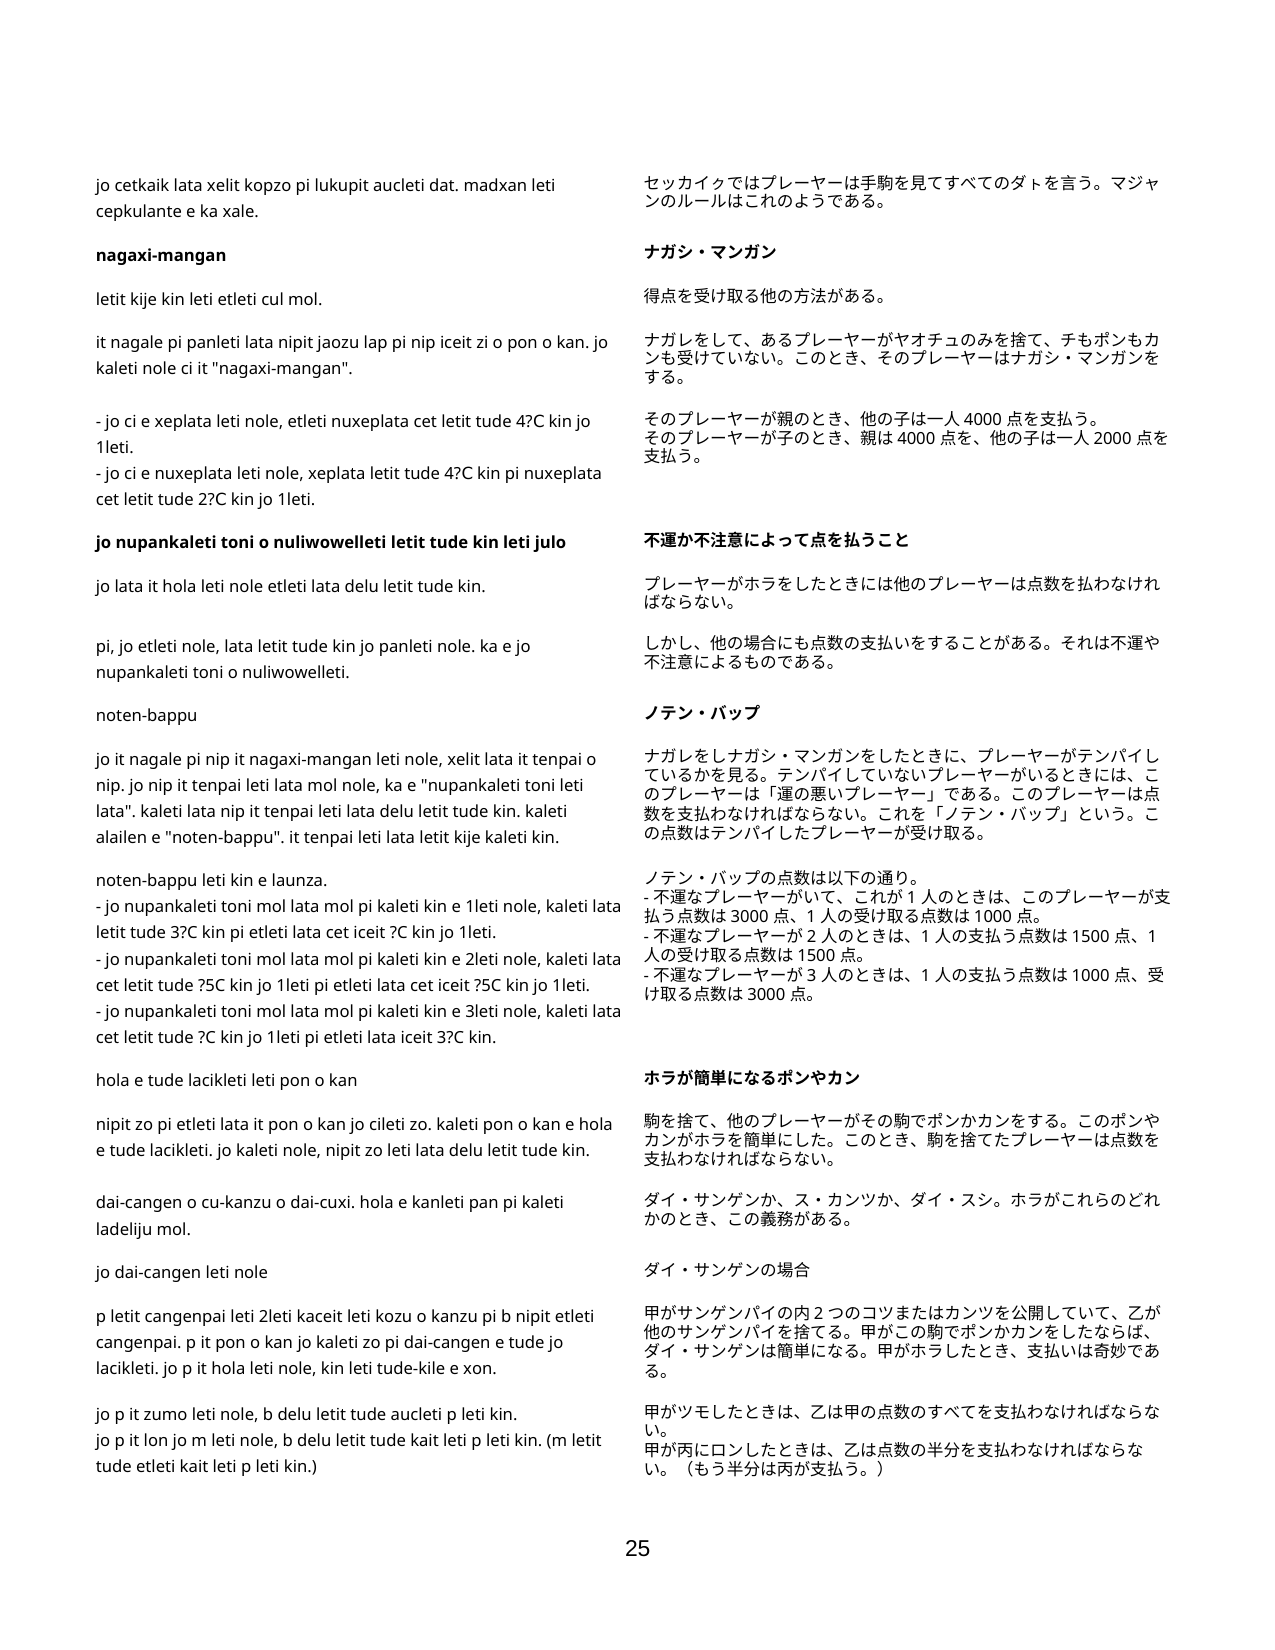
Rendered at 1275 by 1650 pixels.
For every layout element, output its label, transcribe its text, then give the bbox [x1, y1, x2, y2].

table_cell jo dai-cangen leti nole [85, 1250, 633, 1294]
table_cell it nagale pi panleti lata nipit jaozu lap pi nip iceit zi o pon o kan. jo kaleti nole ci it "nagaxi-mangan". [85, 320, 633, 399]
table_cell - jo ci e xeplata leti nole, etleti nuxeplata cet letit tude 4?Ⅽ kin jo 1leti. - jo ci e nuxeplata leti nole, xeplata letit tude 4?Ⅽ kin pi nuxeplata cet letit tude 2?Ⅽ kin jo 1leti. [85, 399, 633, 521]
table_cell jo nupankaleti toni o nuliwowelleti letit tude kin leti julo [85, 521, 633, 564]
table_cell ダイ・サンゲンか、ス・カンツか、ダイ・スシ。ホラがこれらのどれかのとき、この義務がある。 [633, 1181, 1182, 1250]
table_cell 得点を受け取る他の方法がある。 [633, 277, 1182, 320]
table_cell 駒を捨て、他のプレーヤーがその駒でポンかカンをする。このポンやカンがホラを簡単にした。このとき、駒を捨てたプレーヤーは点数を支払わなければならない。 [633, 1102, 1182, 1181]
table_cell そのプレーヤーが親のとき、他の子は一人 4000 点を支払う。 そのプレーヤーが子のとき、親は 4000 点を、他の子は一人 2000 点を支払う。 [633, 399, 1182, 521]
table_cell jo it nagale pi nip it nagaxi-mangan leti nole, xelit lata it tenpai o nip. jo nip it tenpai leti lata mol nole, ka e "nupankaleti toni leti lata". kaleti lata nip it tenpai leti lata delu letit tude kin. kaleti alailen e "noten-bappu". it tenpai leti lata letit kije kaleti kin. [85, 737, 633, 858]
table_cell プレーヤーがホラをしたときには他のプレーヤーは点数を払わなければならない。 [633, 564, 1182, 624]
table_cell 甲がツモしたときは、乙は甲の点数のすべてを支払わなければならない。 甲が丙にロンしたときは、乙は点数の半分を支払わなければならない。（もう半分は丙が支払う。） [633, 1392, 1182, 1490]
table_cell ノテン・バップの点数は以下の通り。 - 不運なプレーヤーがいて、これが 1 人のときは、このプレーヤーが支払う点数は 3000 点、1 人の受け取る点数は 1000 点。 - 不運なプレーヤーが 2 人のときは、1 人の支払う点数は 1500 点、1 人の受け取る点数は 1500 点。 - 不運なプレーヤーが 3 人のときは、1 人の支払う点数は 1000 点、受け取る点数は 3000 点。 [633, 859, 1182, 1058]
table_cell jo cetkaik lata xelit kopzo pi lukupit aucleti dat. madxan leti cepkulante e ka xale. [85, 164, 633, 233]
table_cell 不運か不注意によって点を払うこと [633, 521, 1182, 564]
table_cell jo p it zumo leti nole, b delu letit tude aucleti p leti kin. jo p it lon jo m leti nole, b delu letit tude kait leti p leti kin. (m letit tude etleti kait leti p leti kin.) [85, 1392, 633, 1490]
table_cell ナガレをして、あるプレーヤーがヤオチュのみを捨て、チもポンもカンも受けていない。このとき、そのプレーヤーはナガシ・マンガンをする。 [633, 320, 1182, 399]
table_cell nipit zo pi etleti lata it pon o kan jo cileti zo. kaleti pon o kan e hola e tude lacikleti. jo kaleti nole, nipit zo leti lata delu letit tude kin. [85, 1102, 633, 1181]
table_cell nagaxi-mangan [85, 233, 633, 277]
table_cell 甲がサンゲンパイの内 2 つのコツまたはカンツを公開していて、乙が他のサンゲンパイを捨てる。甲がこの駒でポンかカンをしたならば、ダイ・サンゲンは簡単になる。甲がホラしたとき、支払いは奇妙である。 [633, 1294, 1182, 1392]
table_cell noten-bappu [85, 693, 633, 737]
table_cell ノテン・バップ [633, 693, 1182, 737]
table_cell hola e tude lacikleti leti pon o kan [85, 1058, 633, 1102]
table_cell セッカイㇰではプレーヤーは手駒を見てすべてのダㇳを言う。マジャンのルールはこれのようである。 [633, 164, 1182, 233]
table_cell ナガシ・マンガン [633, 233, 1182, 277]
table_cell しかし、他の場合にも点数の支払いをすることがある。それは不運や不注意によるものである。 [633, 624, 1182, 693]
table_cell pi, jo etleti nole, lata letit tude kin jo panleti nole. ka e jo nupankaleti toni o nuliwowelleti. [85, 624, 633, 693]
table_cell jo lata it hola leti nole etleti lata delu letit tude kin. [85, 564, 633, 624]
table_cell ダイ・サンゲンの場合 [633, 1250, 1182, 1294]
table_cell noten-bappu leti kin e launza. - jo nupankaleti toni mol lata mol pi kaleti kin e 1leti nole, kaleti lata letit tude 3?C kin pi etleti lata cet iceit ?C kin jo 1leti. - jo nupankaleti toni mol lata mol pi kaleti kin e 2leti nole, kaleti lata cet letit tude ?5C kin jo 1leti pi etleti lata cet iceit ?5C kin jo 1leti. - jo nupankaleti toni mol lata mol pi kaleti kin e 3leti nole, kaleti lata cet letit tude ?C kin jo 1leti pi etleti lata iceit 3?C kin. [85, 859, 633, 1058]
table_cell ホラが簡単になるポンやカン [633, 1058, 1182, 1102]
table_cell p letit cangenpai leti 2leti kaceit leti kozu o kanzu pi b nipit etleti cangenpai. p it pon o kan jo kaleti zo pi dai-cangen e tude jo lacikleti. jo p it hola leti nole, kin leti tude-kile e xon. [85, 1294, 633, 1392]
table_cell dai-cangen o cu-kanzu o dai-cuxi. hola e kanleti pan pi kaleti ladeliju mol. [85, 1181, 633, 1250]
table_cell letit kije kin leti etleti cul mol. [85, 277, 633, 320]
table_cell ナガレをしナガシ・マンガンをしたときに、プレーヤーがテンパイしているかを見る。テンパイしていないプレーヤーがいるときには、このプレーヤーは「運の悪いプレーヤー」である。このプレーヤーは点数を支払わなければならない。これを「ノテン・バップ」という。この点数はテンパイしたプレーヤーが受け取る。 [633, 737, 1182, 858]
